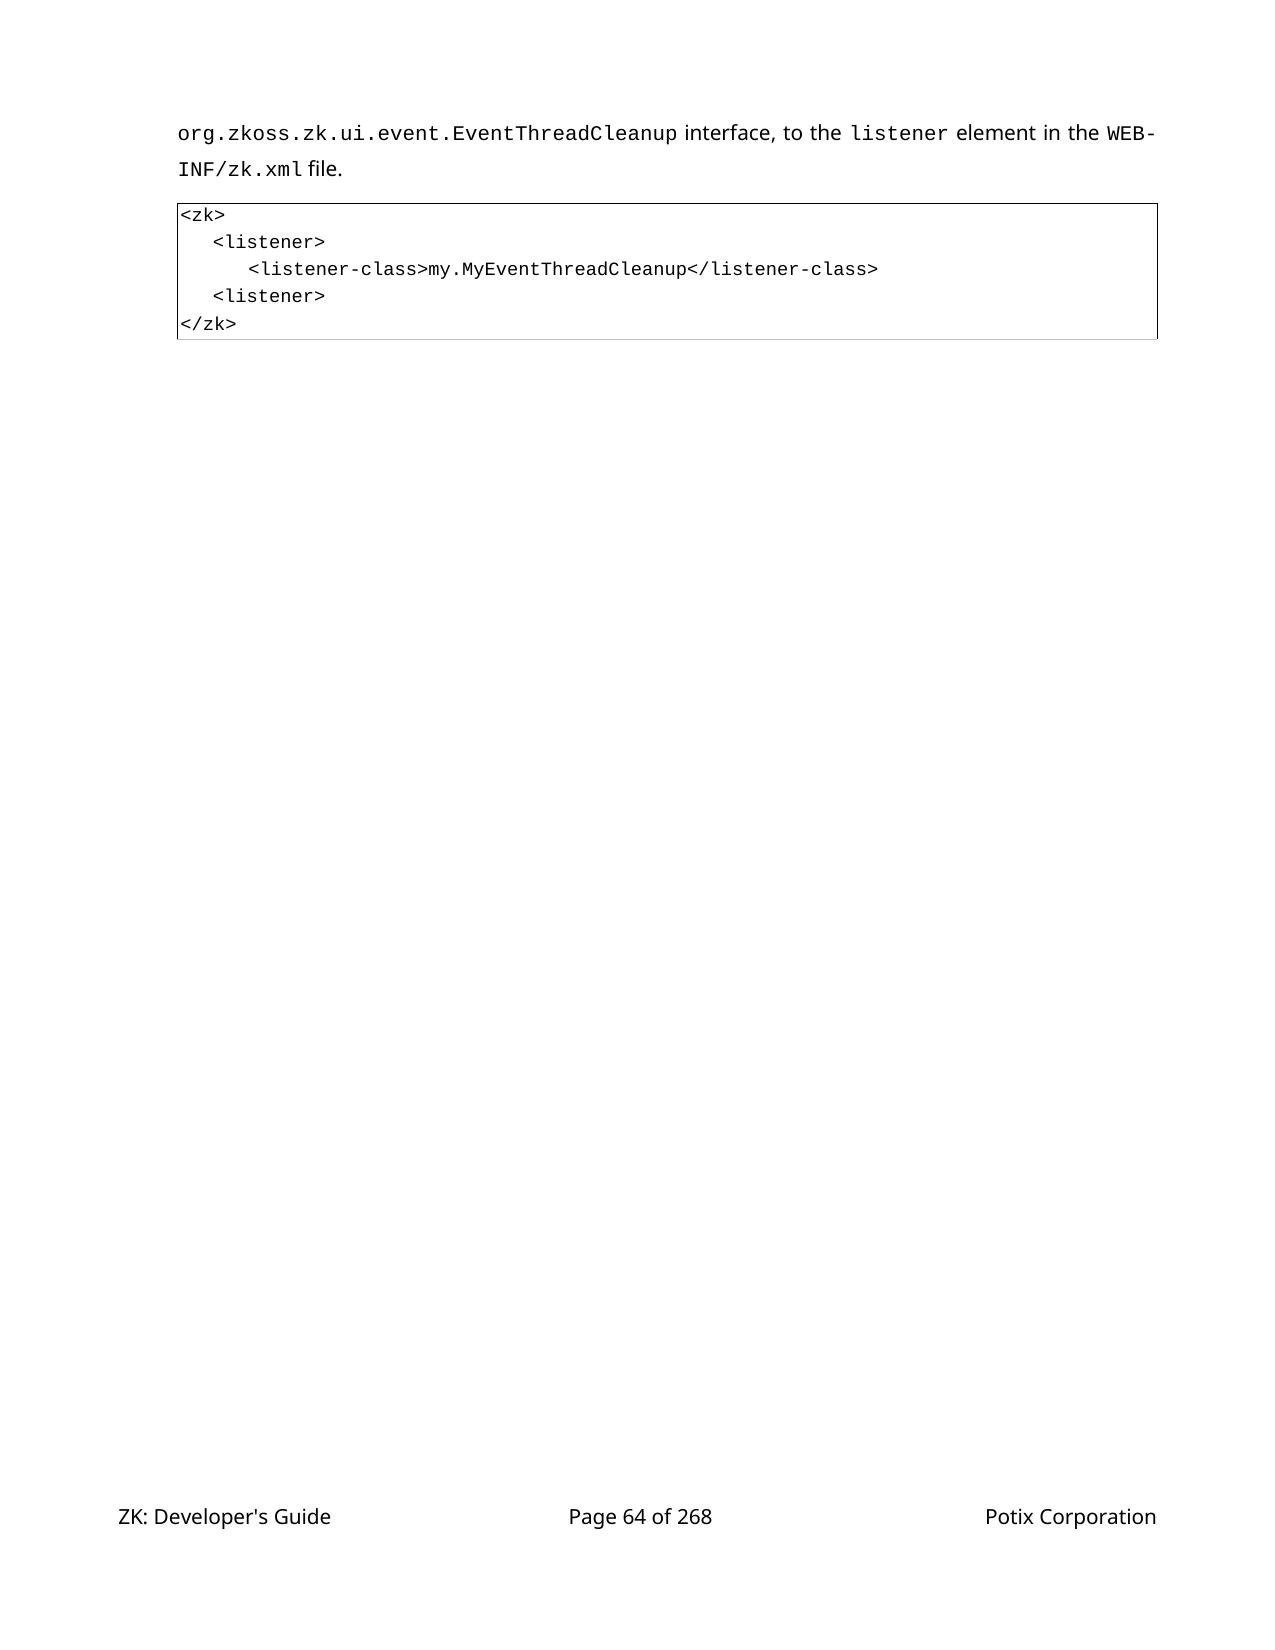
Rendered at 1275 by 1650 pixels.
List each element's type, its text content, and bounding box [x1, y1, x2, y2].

text <zk> [178, 204, 1157, 227]
text <listener> [178, 230, 1157, 254]
text <listener-class>my.MyEventThreadCleanup</listener-class> [178, 257, 1157, 281]
text <listener> [178, 284, 1157, 309]
text </zk> [178, 312, 1157, 339]
text org.zkoss.zk.ui.event.EventThreadCleanup interface, to the listener element in the WEB-INF/zk.xml file. [177, 118, 1157, 182]
